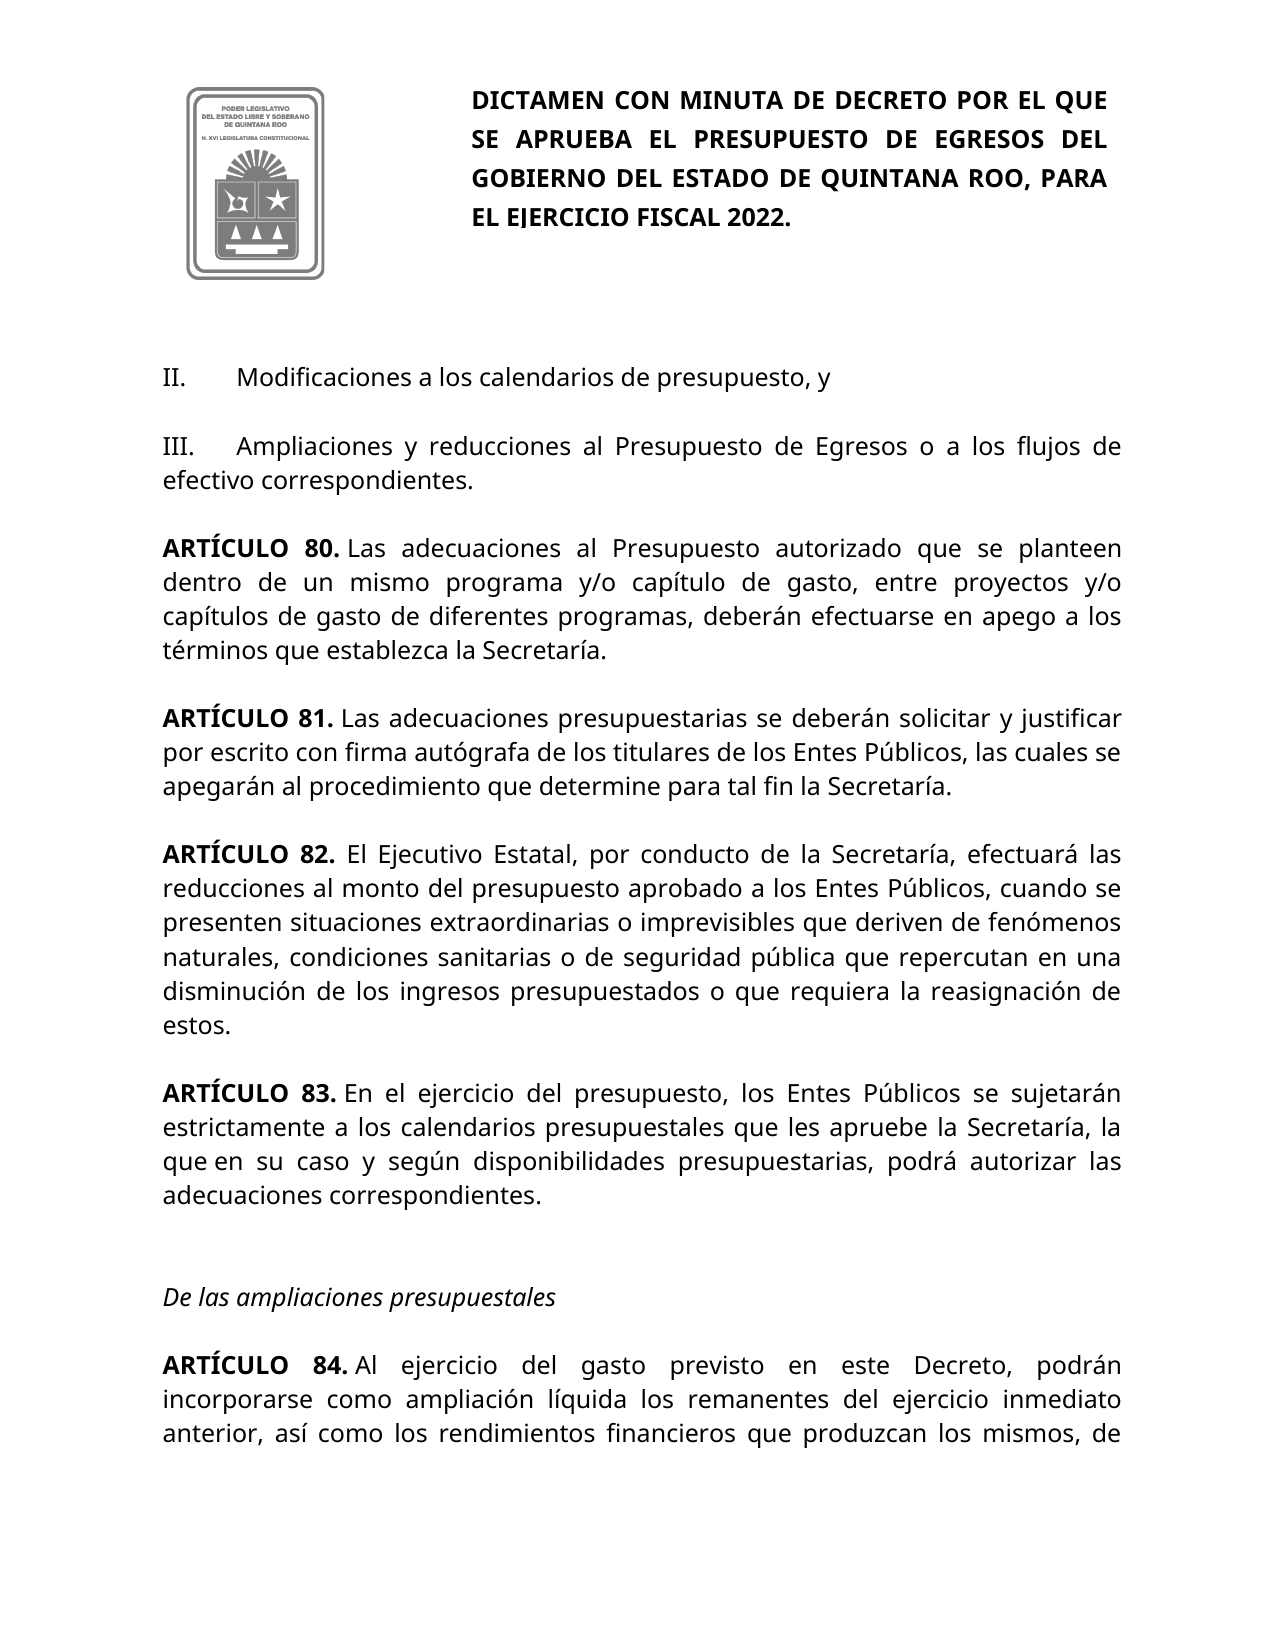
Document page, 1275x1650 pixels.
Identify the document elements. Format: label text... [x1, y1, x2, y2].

text III. Ampliaciones y reducciones al Presupuesto de Egresos o a los flujos de efectivo correspondientes. [162, 428, 1123, 496]
text ARTÍCULO 80. Las adecuaciones al Presupuesto autorizado que se planteen dentro de un mismo programa y/o capítulo de gasto, entre proyectos y/o capítulos de gasto de diferentes programas, deberán efectuarse en apego a los términos que establezca la Secretaría. [162, 530, 1123, 667]
text II. Modificaciones a los calendarios de presupuesto, y [162, 360, 1123, 394]
text ARTÍCULO 82. El Ejecutivo Estatal, por conducto de la Secretaría, efectuará las reducciones al monto del presupuesto aprobado a los Entes Públicos, cuando se presenten situaciones extraordinarias o imprevisibles que deriven de fenómenos naturales, condiciones sanitarias o de seguridad pública que repercutan en una disminución de los ingresos presupuestados o que requiera la reasignación de estos. [162, 837, 1123, 1041]
text ARTÍCULO 81. Las adecuaciones presupuestarias se deberán solicitar y justificar por escrito con firma autógrafa de los titulares de los Entes Públicos, las cuales se apegarán al procedimiento que determine para tal fin la Secretaría. [162, 701, 1123, 803]
text ARTÍCULO 83. En el ejercicio del presupuesto, los Entes Públicos se sujetarán estrictamente a los calendarios presupuestales que les apruebe la Secretaría, la que en su caso y según disponibilidades presupuestarias, podrá autorizar las adecuaciones correspondientes. [162, 1075, 1123, 1212]
text ARTÍCULO 84. Al ejercicio del gasto previsto en este Decreto, podrán incorporarse como ampliación líquida los remanentes del ejercicio inmediato anterior, así como los rendimientos financieros que produzcan los mismos, de [162, 1348, 1123, 1450]
subtitle De las ampliaciones presupuestales [162, 1280, 1123, 1314]
